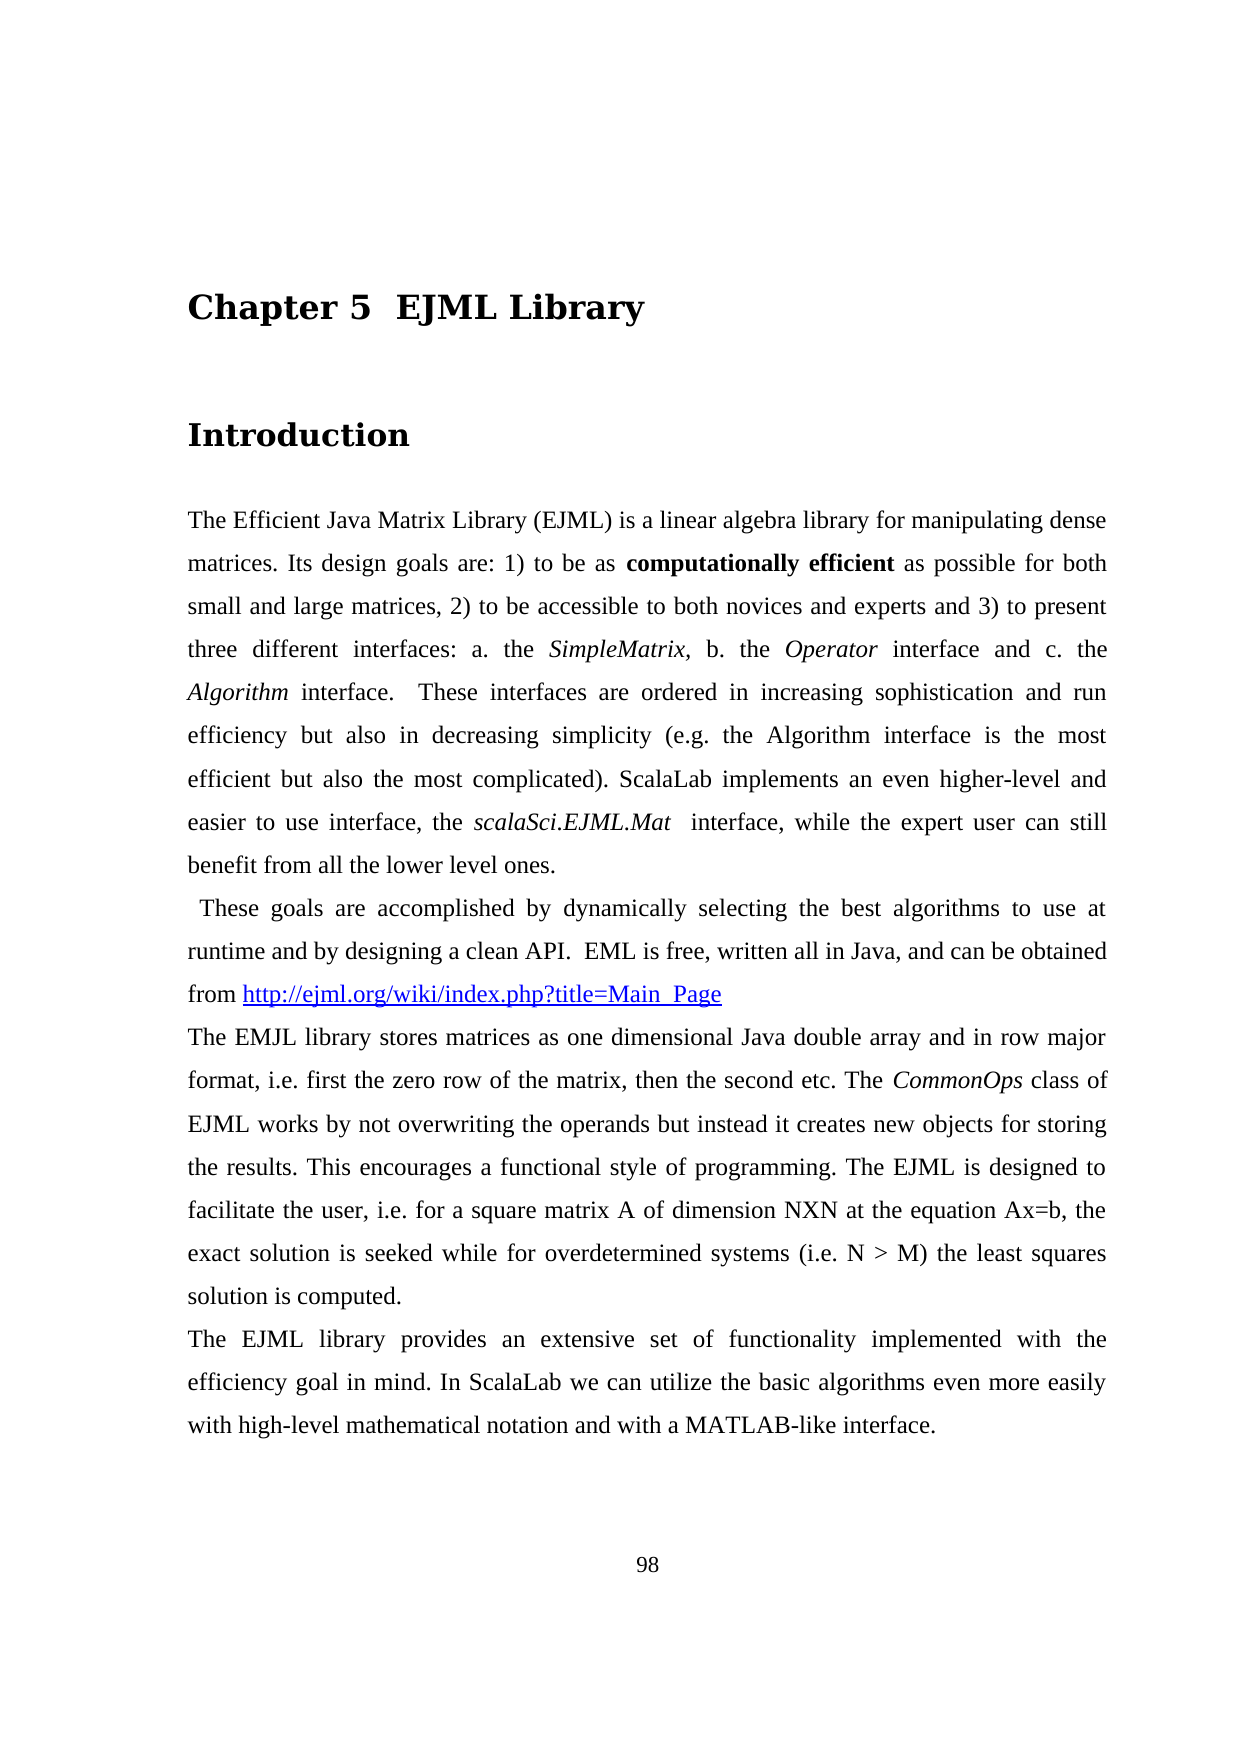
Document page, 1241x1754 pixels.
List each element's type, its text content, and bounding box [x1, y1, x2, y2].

text The EJML library provides an extensive set of functionality implemented with the efficiency goal in mind. In ScalaLab we can utilize the basic algorithms even more easily with high-level mathematical notation and with a MATLAB-like interface. [187, 1324, 1108, 1439]
subtitle Introduction [187, 417, 1108, 454]
text The Efficient Java Matrix Library (EJML) is a linear algebra library for manipulating dense matrices. Its design goals are: 1) to be as computationally efficient as possible for both small and large matrices, 2) to be accessible to both novices and experts and 3) to present three different interfaces: a. the SimpleMatrix, b. the Operator interface and c. the Algorithm interface. These interfaces are ordered in increasing sophistication and run efficiency but also in decreasing simplicity (e.g. the Algorithm interface is the most efficient but also the most complicated). ScalaLab implements an even higher-level and easier to use interface, the scalaSci.EJML.Mat interface, while the expert user can still benefit from all the lower level ones. [187, 505, 1108, 879]
text The EMJL library stores matrices as one dimensional Java double array and in row major format, i.e. first the zero row of the matrix, then the second etc. The CommonOps class of EJML works by not overwriting the operands but instead it creates new objects for storing the results. This encourages a functional style of programming. The EJML is designed to facilitate the user, i.e. for a square matrix A of dimension NXN at the equation Ax=b, the exact solution is seeked while for overdetermined systems (i.e. N > M) the least squares solution is computed. [187, 1022, 1108, 1310]
text These goals are accomplished by dynamically selecting the best algorithms to use at runtime and by designing a clean API. EML is free, written all in Java, and can be obtained from http://ejml.org/wiki/index.php?title=Main_Page [187, 893, 1108, 1008]
subtitle Chapter 5 EJML Library [187, 288, 1108, 327]
